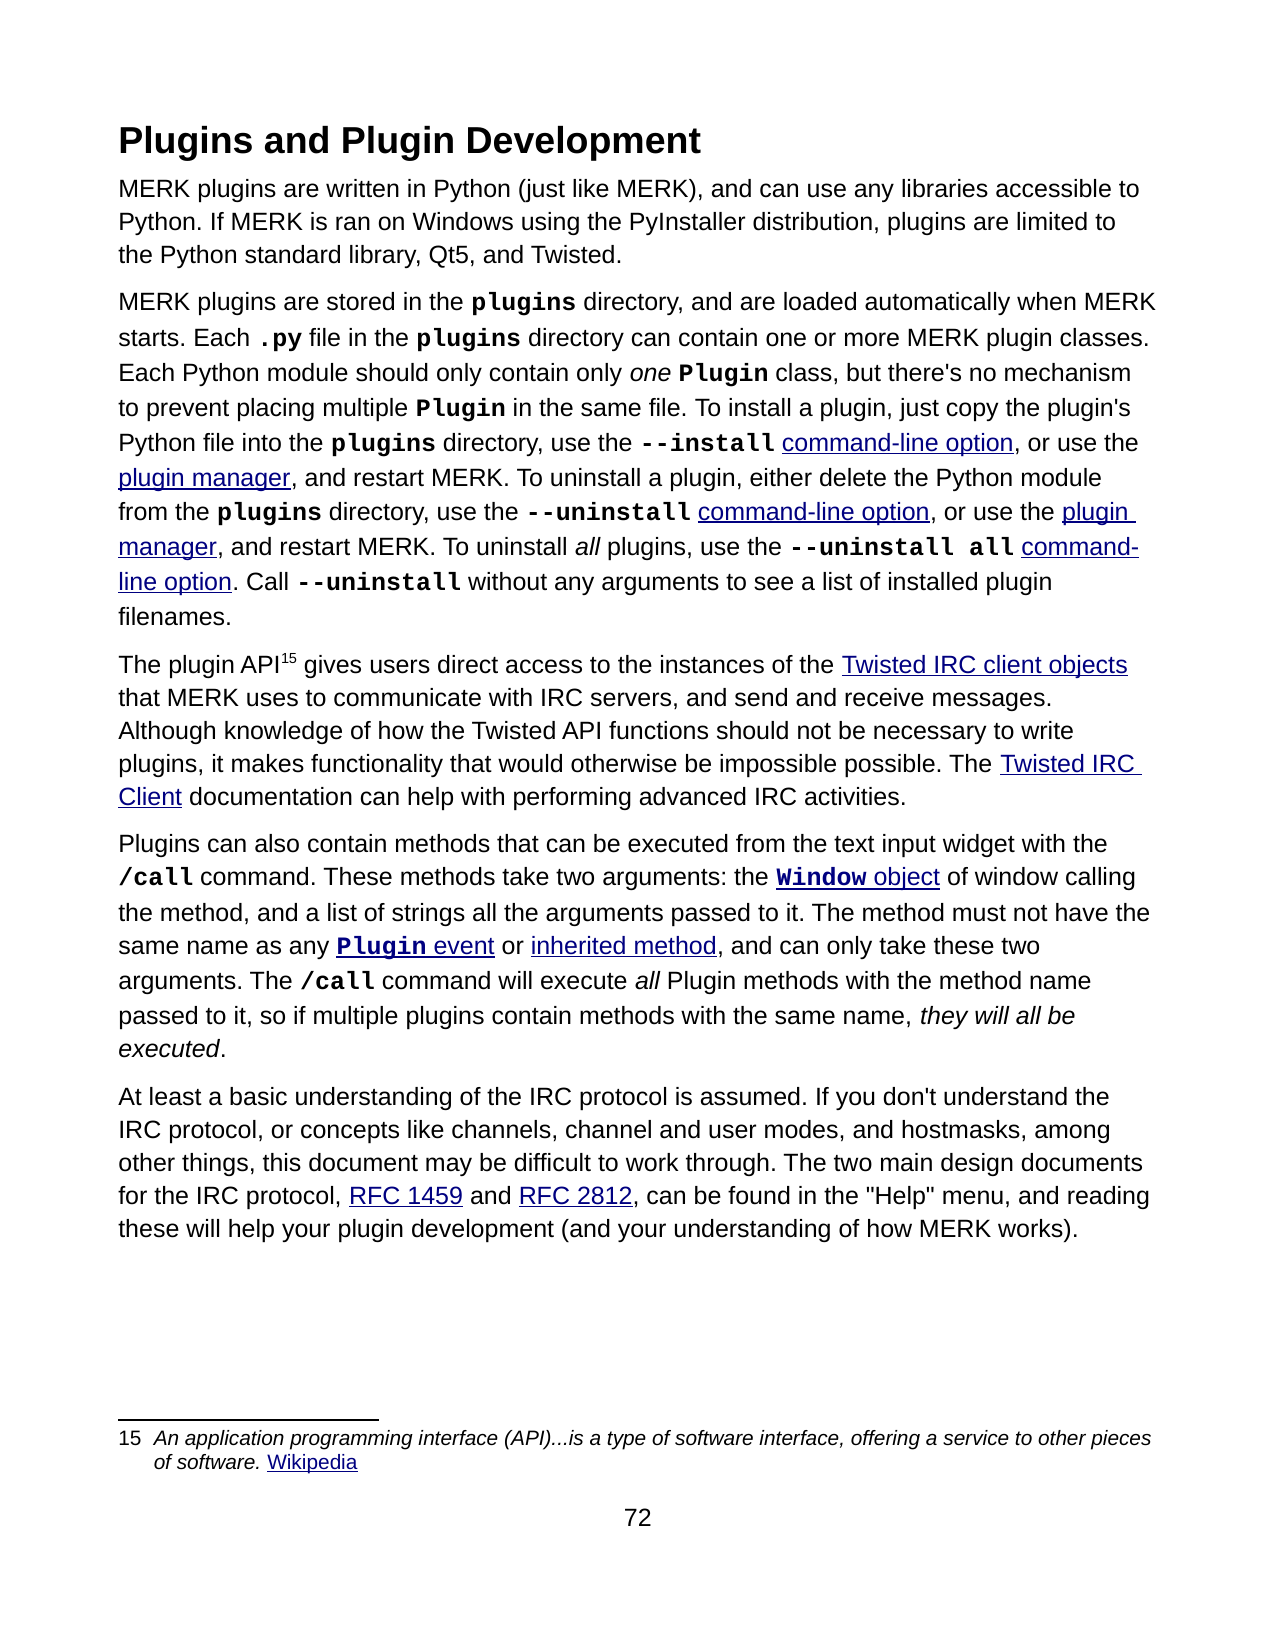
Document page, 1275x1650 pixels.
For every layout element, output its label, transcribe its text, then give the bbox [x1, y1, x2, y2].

text Plugins can also contain methods that can be executed from the text input widget with the /call command. These methods take two arguments: the Window object of window calling the method, and a list of strings all the arguments passed to it. The method must not have the same name as any Plugin event or inherited method, and can only take these two arguments. The /call command will execute all Plugin methods with the method name passed to it, so if multiple plugins contain methods with the same name, they will all be executed. [118, 829, 1157, 1063]
subtitle Plugins and Plugin Development [118, 118, 1157, 161]
text An application programming interface (API)...is a type of software interface, offering a service to other pieces of software. Wikipedia [118, 1426, 1157, 1474]
text At least a basic understanding of the IRC protocol is assumed. If you don't understand the IRC protocol, or concepts like channels, channel and user modes, and hostmasks, among other things, this document may be difficult to work through. The two main design documents for the IRC protocol, RFC 1459 and RFC 2812, can be found in the "Help" menu, and reading these will help your plugin development (and your understanding of how MERK works). [118, 1082, 1157, 1242]
text The plugin API gives users direct access to the instances of the Twisted IRC client objects that MERK uses to communicate with IRC servers, and send and receive messages. Although knowledge of how the Twisted API functions should not be necessary to write plugins, it makes functionality that would otherwise be impossible possible. The Twisted IRC Client documentation can help with performing advanced IRC activities. [118, 650, 1157, 811]
text MERK plugins are written in Python (just like MERK), and can use any libraries accessible to Python. If MERK is ran on Windows using the PyInstaller distribution, plugins are limited to the Python standard library, Qt5, and Twisted. [118, 174, 1157, 268]
text MERK plugins are stored in the plugins directory, and are loaded automatically when MERK starts. Each .py file in the plugins directory can contain one or more MERK plugin classes. Each Python module should only contain only one Plugin class, but there's no mechanism to prevent placing multiple Plugin in the same file. To install a plugin, just copy the plugin's Python file into the plugins directory, use the --install command-line option, or use the plugin manager, and restart MERK. To uninstall a plugin, either delete the Python module from the plugins directory, use the --uninstall command-line option, or use the plugin manager, and restart MERK. To uninstall all plugins, use the --uninstall all command-line option. Call --uninstall without any arguments to see a list of installed plugin filenames. [118, 287, 1157, 631]
